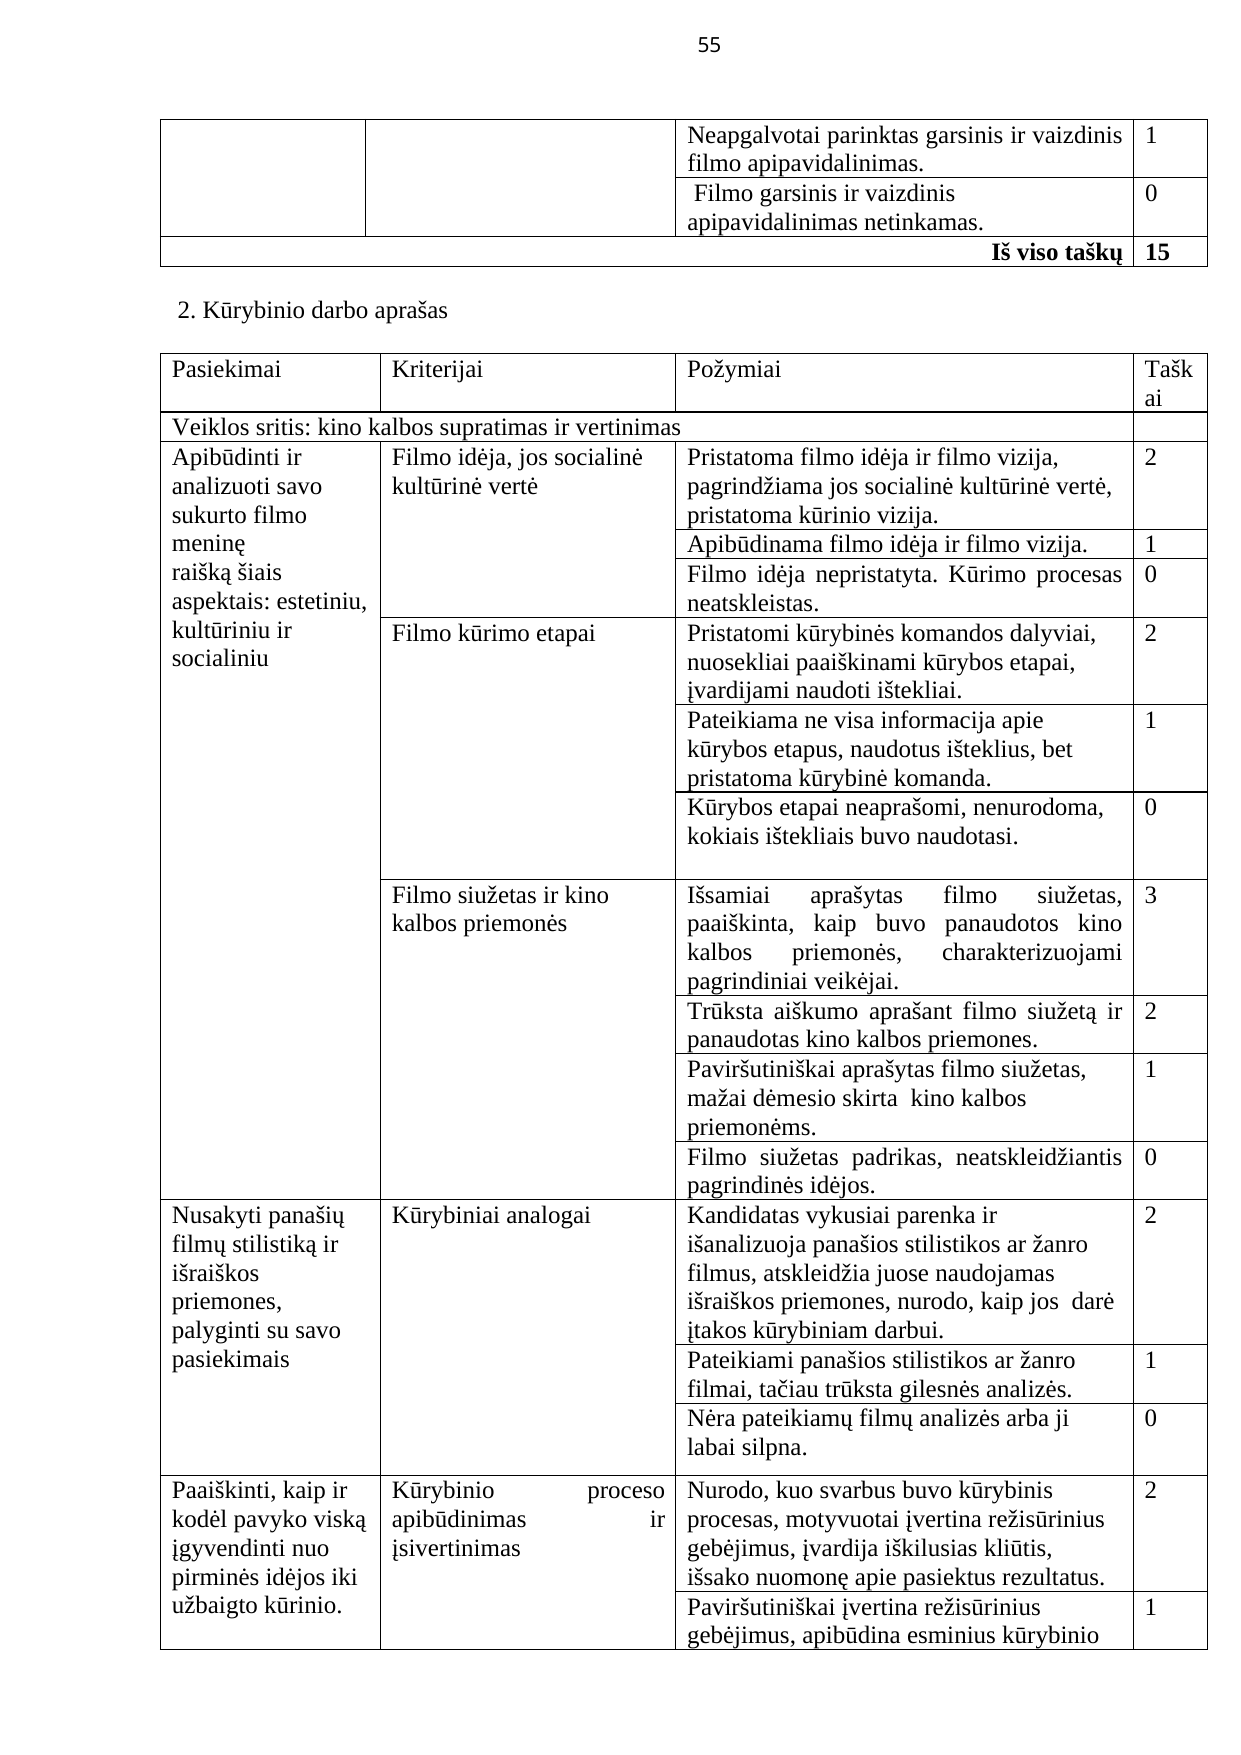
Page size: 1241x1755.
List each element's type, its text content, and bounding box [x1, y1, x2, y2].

table_cell Trūksta aiškumo aprašant filmo siužetą ir panaudotas kino kalbos priemones. [676, 996, 1133, 1053]
table_cell 2 [1134, 442, 1207, 528]
table_cell Filmo idėja, jos socialinė kultūrinė vertė [381, 442, 675, 617]
table_cell Kandidatas vykusiai parenka ir išanalizuoja panašios stilistikos ar žanro filmus, atskleidžia juose naudojamas išraiškos priemones, nurodo, kaip jos darė įtakos kūrybiniam darbui. [676, 1200, 1133, 1344]
table_cell Išsamiai aprašytas filmo siužetas, paaiškinta, kaip buvo panaudotos kino kalbos priemonės, charakterizuojami pagrindiniai veikėjai. [676, 880, 1133, 995]
table_cell Pristatomi kūrybinės komandos dalyviai, nuosekliai paaiškinami kūrybos etapai, įvardijami naudoti ištekliai. [676, 618, 1133, 704]
table_cell Paaiškinti, kaip ir kodėl pavyko viską įgyvendinti nuo pirminės idėjos iki užbaigto kūrinio. [161, 1476, 380, 1649]
table_header Taškai [1134, 354, 1207, 411]
table_cell Kūrybos etapai neaprašomi, nenurodoma, kokiais ištekliais buvo naudotasi. [676, 793, 1133, 879]
table_cell 0 [1134, 178, 1207, 236]
table_cell 1 [1134, 1054, 1207, 1141]
table_cell Filmo siužetas padrikas, neatskleidžiantis pagrindinės idėjos. [676, 1142, 1133, 1199]
table_cell [366, 120, 675, 236]
table_cell 1 [1134, 1345, 1207, 1402]
table_cell 1 [1134, 120, 1207, 177]
table_cell Paviršutiniškai aprašytas filmo siužetas, mažai dėmesio skirta kino kalbos priemonėms. [676, 1054, 1133, 1141]
table_cell Apibūdinama filmo idėja ir filmo vizija. [676, 530, 1133, 558]
table_header Kriterijai [381, 354, 675, 411]
table_cell Nėra pateikiamų filmų analizės arba ji labai silpna. [676, 1404, 1133, 1474]
table_cell Kūrybiniai analogai [381, 1200, 675, 1474]
table_cell Iš viso taškų [161, 237, 1133, 266]
table_cell Neapgalvotai parinktas garsinis ir vaizdinis filmo apipavidalinimas. [676, 120, 1133, 177]
table_cell Veiklos sritis: kino kalbos supratimas ir vertinimas [161, 413, 1133, 441]
table_cell 1 [1134, 1592, 1207, 1649]
table_cell Pristatoma filmo idėja ir filmo vizija, pagrindžiama jos socialinė kultūrinė vertė, pristatoma kūrinio vizija. [676, 442, 1133, 528]
table_cell 1 [1134, 530, 1207, 558]
table_cell 3 [1134, 880, 1207, 995]
table_cell Filmo garsinis ir vaizdinis apipavidalinimas netinkamas. [676, 178, 1133, 236]
table_cell 2 [1134, 1200, 1207, 1344]
table_cell 1 [1134, 705, 1207, 791]
table_cell 2 [1134, 1476, 1207, 1591]
table_cell Kūrybinio proceso apibūdinimas ir įsivertinimas [381, 1476, 675, 1649]
table_cell 0 [1134, 1142, 1207, 1199]
table_cell [161, 120, 365, 236]
table_cell Apibūdinti ir analizuoti savo sukurto filmo meninę raišką šiais aspektais: estetiniu, kultūriniu ir socialiniu [161, 442, 380, 1199]
table_header Požymiai [676, 354, 1133, 411]
table_cell 0 [1134, 559, 1207, 617]
table_header Pasiekimai [161, 354, 380, 411]
table_cell Pateikiama ne visa informacija apie kūrybos etapus, naudotus išteklius, bet pristatoma kūrybinė komanda. [676, 705, 1133, 791]
table_cell 2 [1134, 996, 1207, 1053]
table_cell 2 [1134, 618, 1207, 704]
table_cell Nurodo, kuo svarbus buvo kūrybinis procesas, motyvuotai įvertina režisūrinius gebėjimus, įvardija iškilusias kliūtis, išsako nuomonę apie pasiektus rezultatus. [676, 1476, 1133, 1591]
table_cell 15 [1134, 237, 1207, 266]
table_cell [1134, 413, 1207, 441]
table_cell Filmo kūrimo etapai [381, 618, 675, 879]
text 2. Kūrybinio darbo aprašas [177, 295, 1182, 324]
table_cell Paviršutiniškai įvertina režisūrinius gebėjimus, apibūdina esminius kūrybinio [676, 1592, 1133, 1649]
table_cell Filmo idėja nepristatyta. Kūrimo procesas neatskleistas. [676, 559, 1133, 617]
table_cell 0 [1134, 793, 1207, 879]
table_cell Filmo siužetas ir kino kalbos priemonės [381, 880, 675, 1199]
table_cell Nusakyti panašių filmų stilistiką ir išraiškos priemones, palyginti su savo pasiekimais [161, 1200, 380, 1474]
table_cell Pateikiami panašios stilistikos ar žanro filmai, tačiau trūksta gilesnės analizės. [676, 1345, 1133, 1402]
table_cell 0 [1134, 1404, 1207, 1474]
